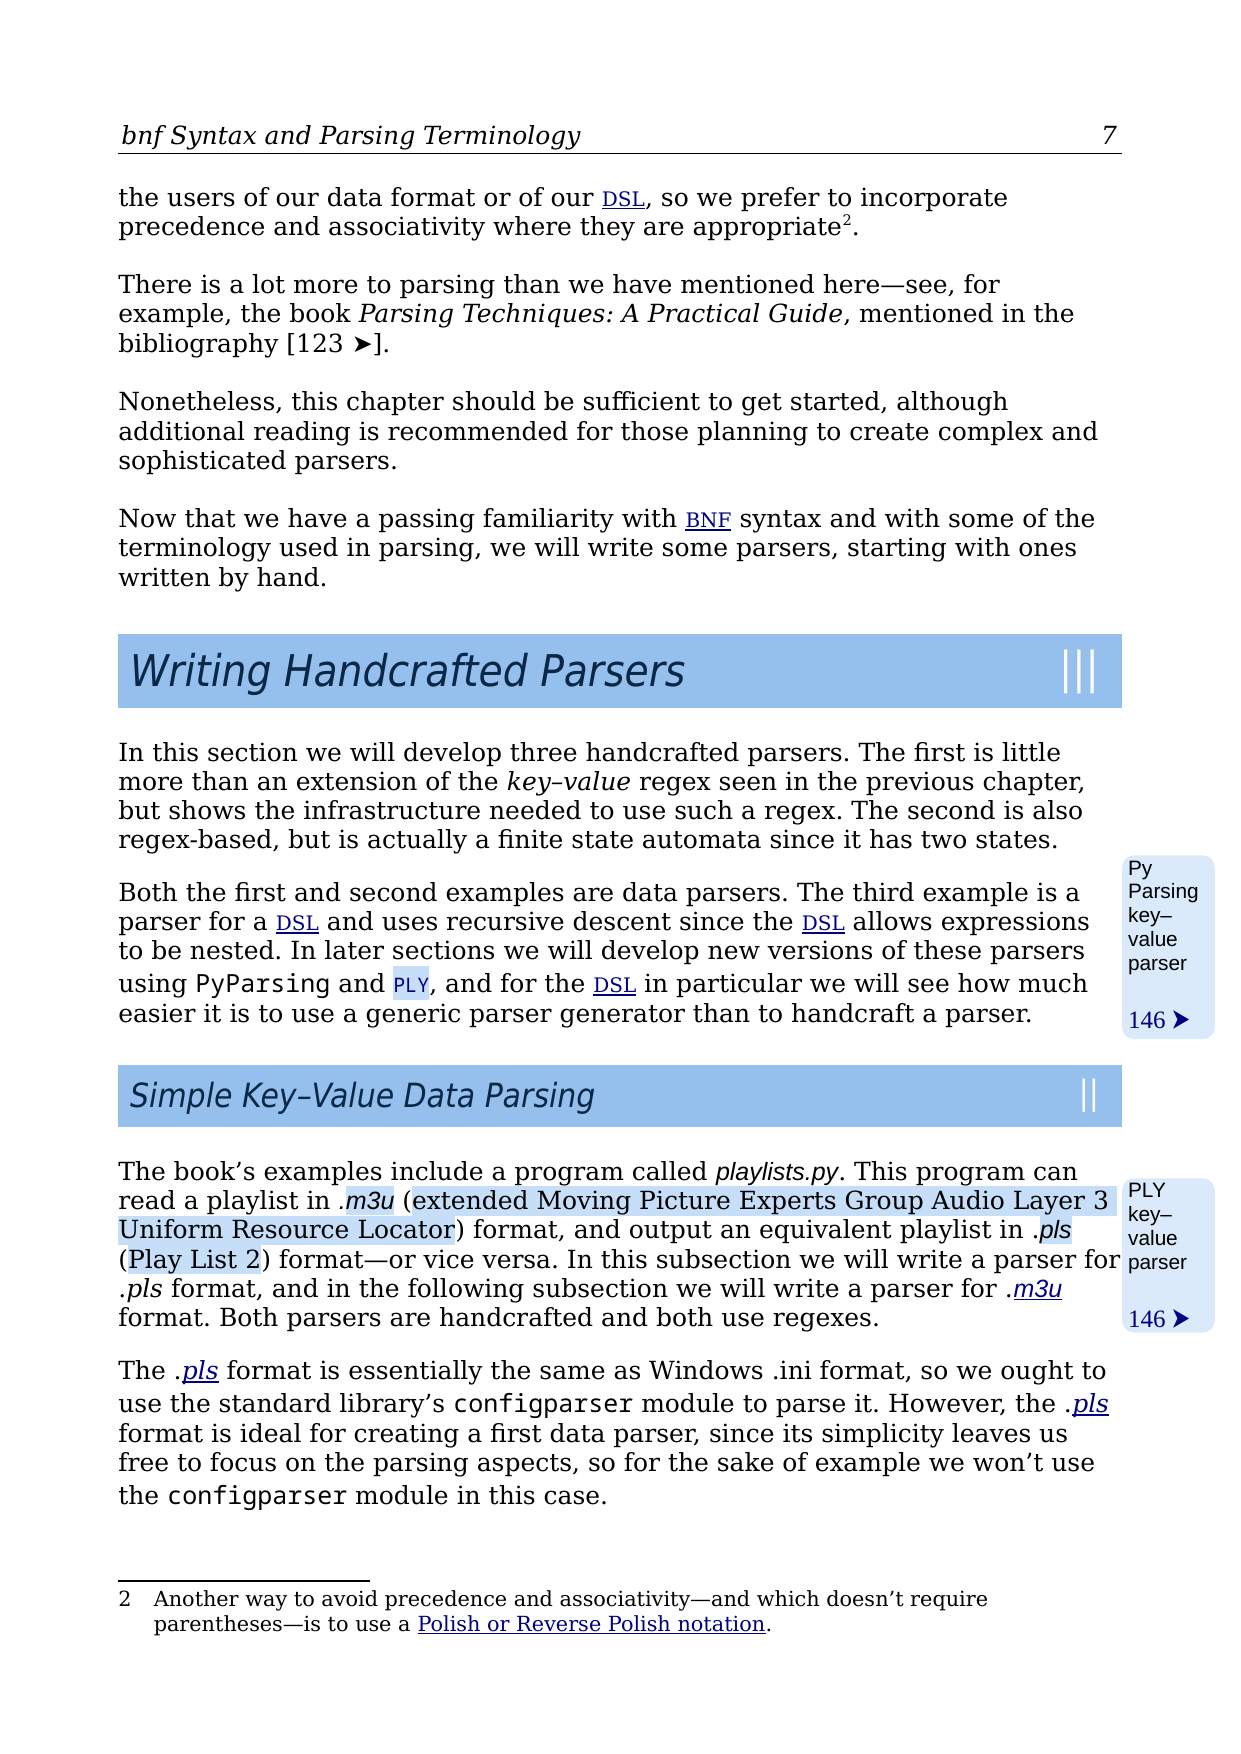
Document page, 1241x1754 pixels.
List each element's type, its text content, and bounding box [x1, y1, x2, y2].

subtitle Writing Handcrafted Parsers [118, 634, 1122, 708]
text There is a lot more to parsing than we have mentioned here—see, for example, the book Parsing Techniques: A Practical Guide, mentioned in the bibliography [123 ➤]. [118, 271, 1122, 358]
text Nonetheless, this chapter should be sufficient to get started, although additional reading is recommended for those planning to create complex and sophisticated parsers. [118, 387, 1122, 475]
text the users of our data format or of our dsl, so we prefer to incorporate precedence and associativity where they are appropriate. [118, 183, 1122, 241]
text Another way to avoid precedence and associativity—and which doesn’t require parentheses—is to use a Polish or Reverse Polish notation. [118, 1587, 1122, 1636]
text Both the first and second examples are data parsers. The third example is a parser for a dsl and uses recursive descent since the dsl allows expressions to be nested. In later sections we will develop new versions of these parsers using PyParsing and ply, and for the dsl in particular we will see how much easier it is to use a generic parser generator than to handcraft a parser. [118, 878, 1122, 1029]
subtitle Simple Key–Value Data Parsing [118, 1065, 1122, 1127]
text ||| [1039, 643, 1098, 693]
text The .pls format is essentially the same as Windows .ini format, so we ought to use the standard library’s configparser module to parse it. However, the .pls format is ideal for creating a first data parser, since its simplicity leaves us free to focus on the parsing aspects, so for the sake of example we won’t use the configparser module in this case. [118, 1356, 1122, 1512]
text In this section we will develop three handcrafted parsers. The first is little more than an extension of the key–value regex seen in the previous chapter, but shows the infrastructure needed to use such a regex. The second is also regex-based, but is actually a finite state automata since it has two states. [118, 738, 1122, 854]
text The book’s examples include a program called playlists.py. This program can read a playlist in .m3u (extended Moving Picture Experts Group Audio Layer 3 Uniform Resource Locator) format, and output an equivalent playlist in .pls (Play List 2) format—or vice versa. In this subsection we will write a parser for .pls format, and in the following subsection we will write a parser for .m3u format. Both parsers are handcrafted and both use regexes. [118, 1157, 1122, 1333]
text || [1063, 1074, 1098, 1112]
text Now that we have a passing familiarity with bnf syntax and with some of the terminology used in parsing, we will write some parsers, starting with ones written by hand. [118, 504, 1122, 592]
